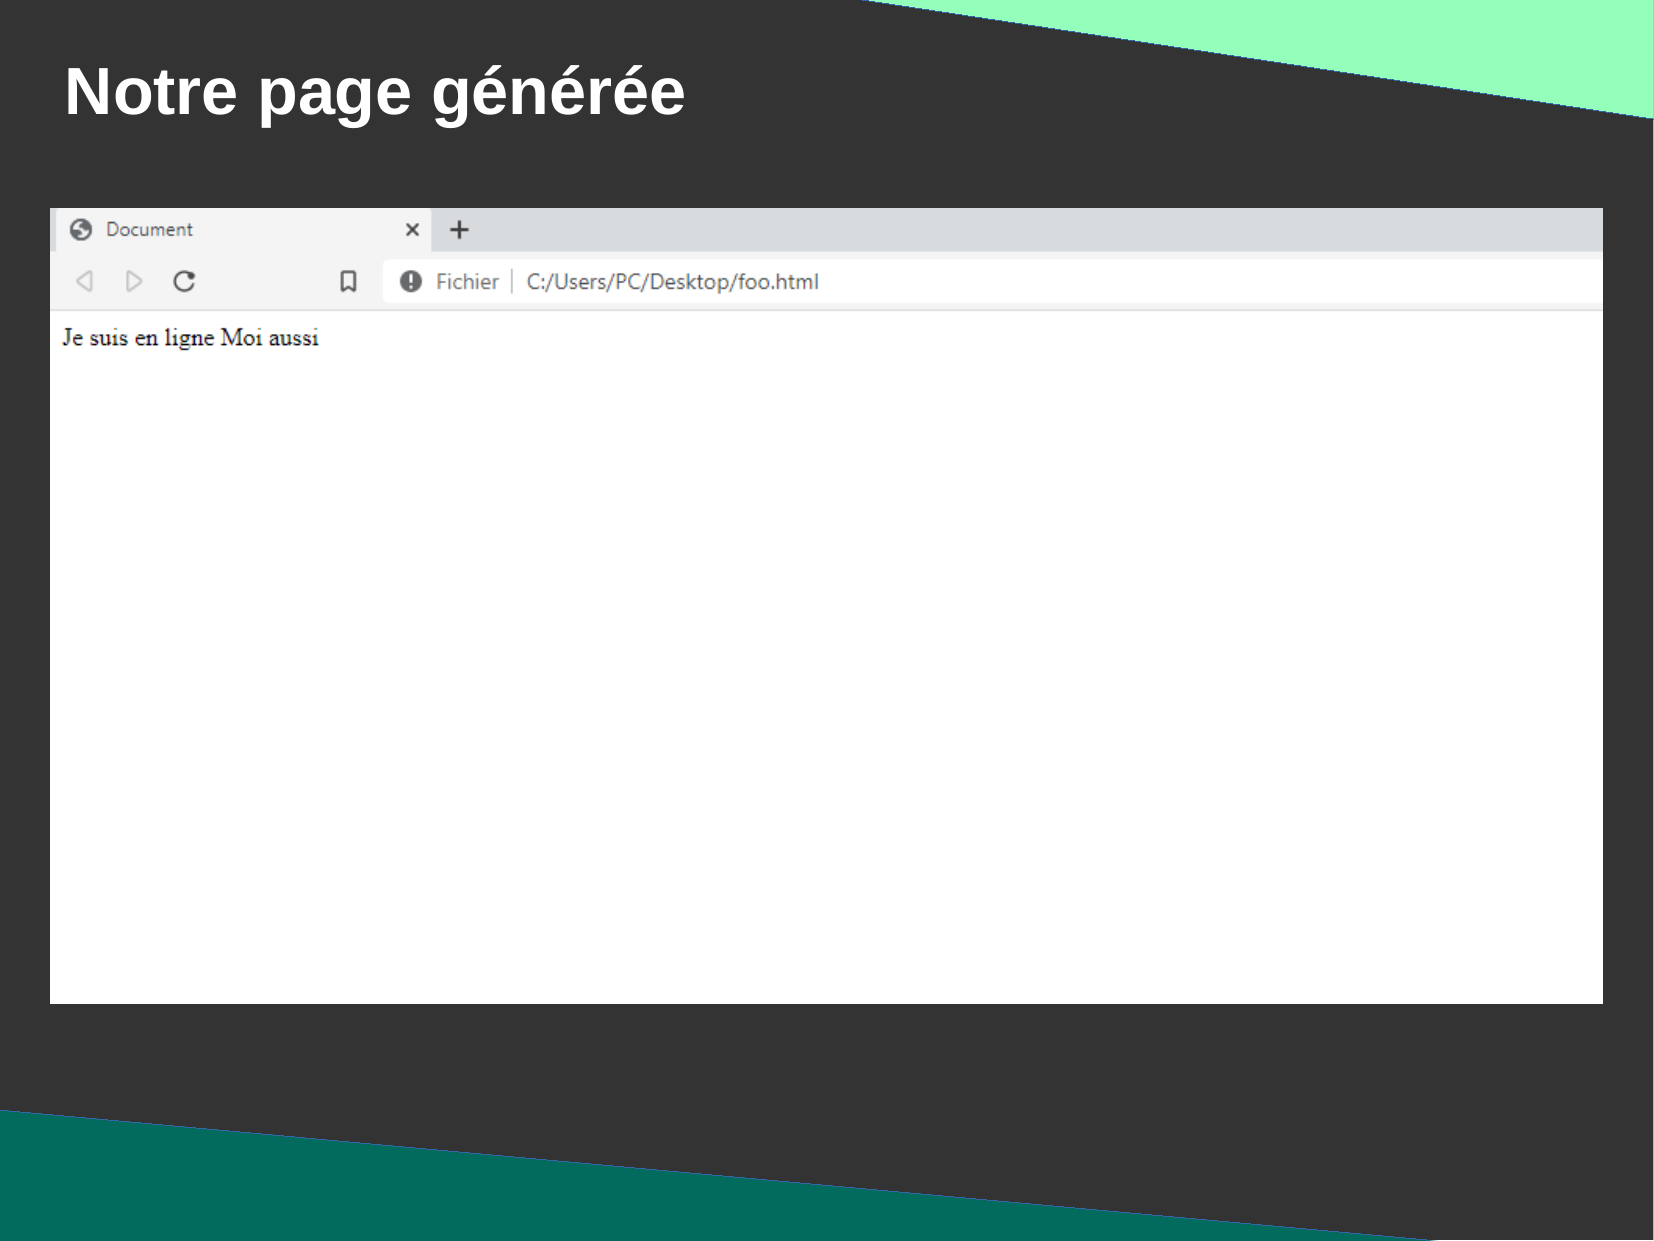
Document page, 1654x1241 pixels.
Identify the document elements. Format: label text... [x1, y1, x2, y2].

picture [50, 208, 1603, 1004]
text_box [862, 0, 1654, 120]
title Notre page générée [64, 54, 1553, 157]
